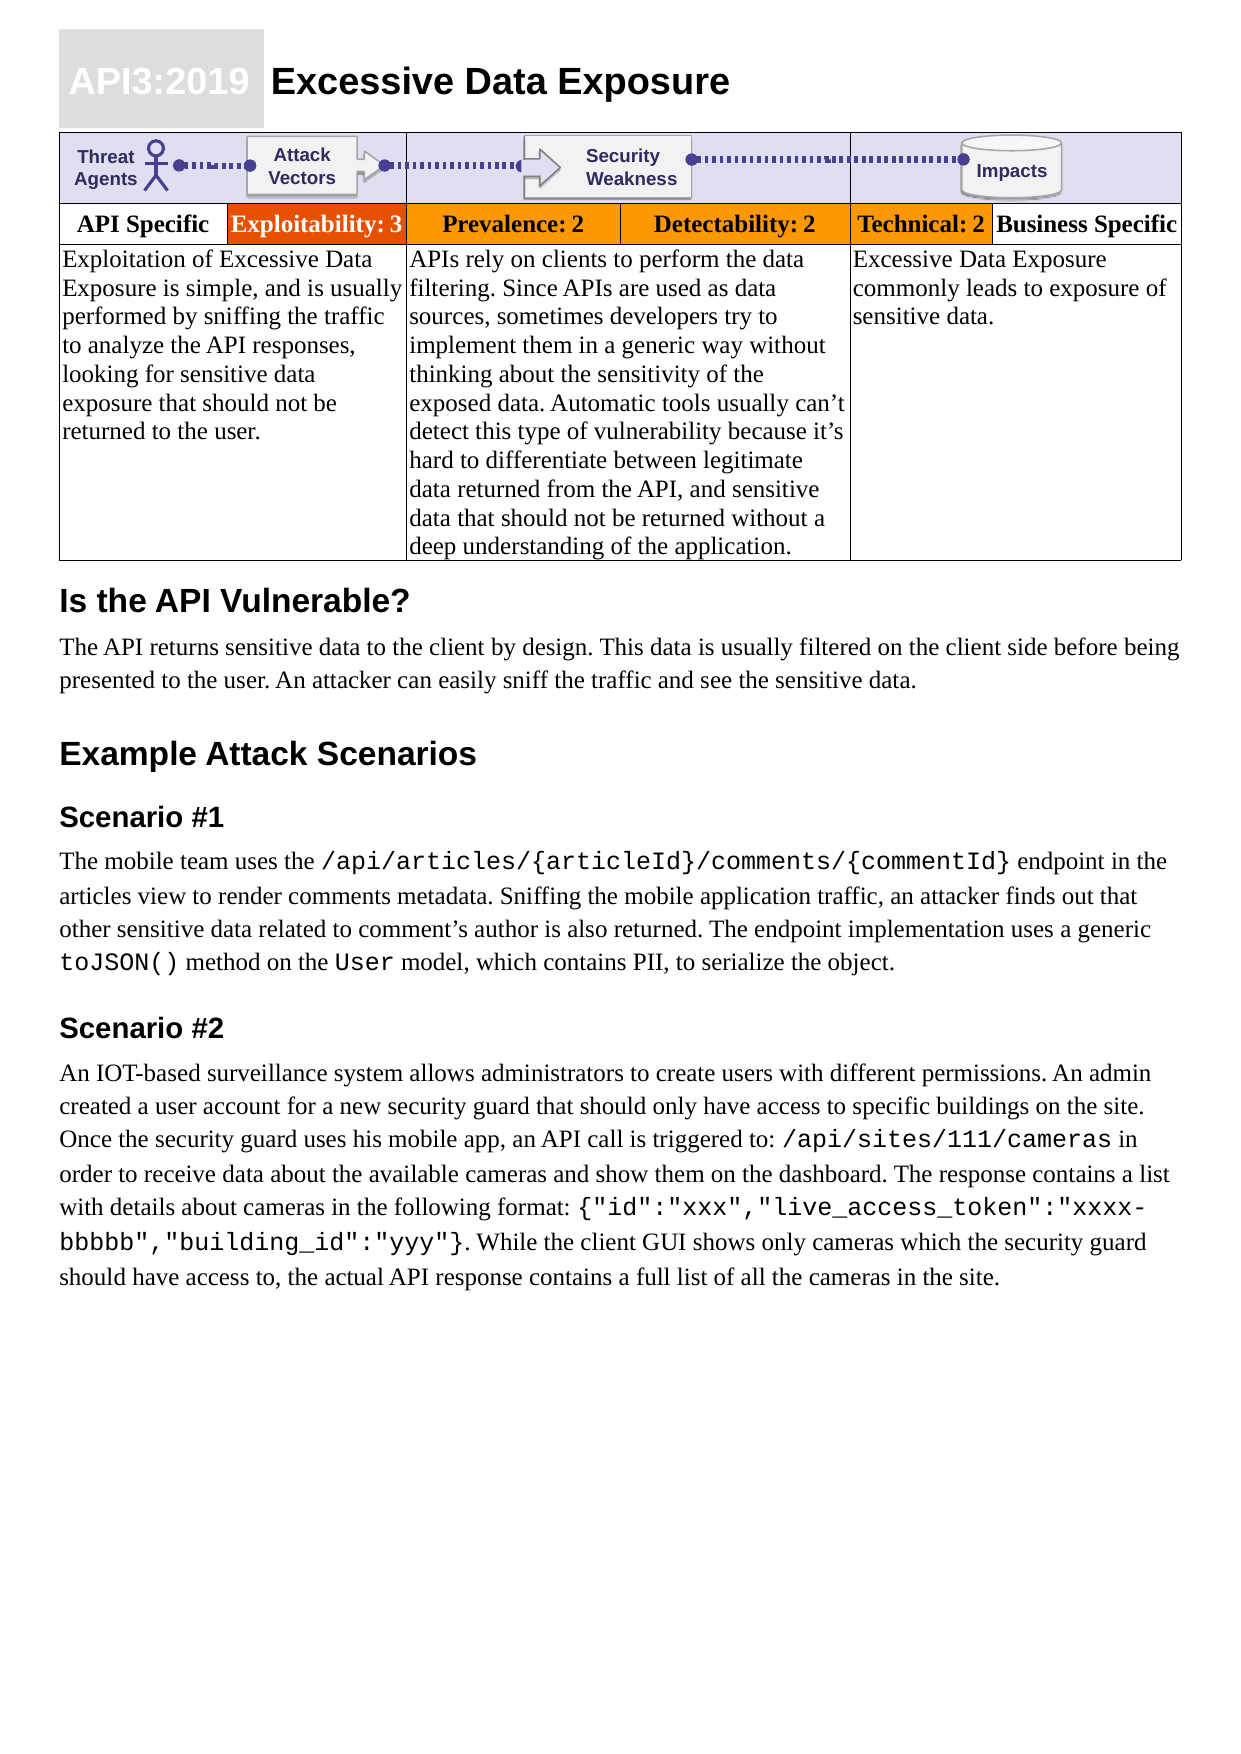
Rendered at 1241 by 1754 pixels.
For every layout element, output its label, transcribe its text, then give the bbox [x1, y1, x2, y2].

table_cell Business Specific [993, 204, 1181, 244]
table_cell Exploitation of Excessive Data Exposure is simple, and is usually performed by sniffing the traffic to analyze the API responses, looking for sensitive data exposure that should not be returned to the user. [60, 245, 406, 560]
table_cell Excessive Data Exposure commonly leads to exposure of sensitive data. [851, 245, 1181, 560]
subtitle Is the API Vulnerable? [59, 581, 1181, 620]
table_header [60, 133, 227, 203]
text The API returns sensitive data to the client by design. This data is usually filtered on the client side before being presented to the user. An attacker can easily sniff the traffic and see the sensitive data. [59, 632, 1181, 694]
table_cell APIs rely on clients to perform the data filtering. Since APIs are used as data sources, sometimes developers try to implement them in a generic way without thinking about the sensitivity of the exposed data. Automatic tools usually can’t detect this type of vulnerability because it’s hard to differentiate between legitimate data returned from the API, and sensitive data that should not be returned without a deep understanding of the application. [407, 245, 850, 560]
table_header [620, 133, 850, 203]
table_cell Exploitability: 3 [228, 204, 406, 244]
subtitle Scenario #1 [59, 799, 1181, 833]
table_cell Technical: 2 [851, 204, 992, 244]
table_cell API Specific [60, 204, 227, 244]
text The mobile team uses the /api/articles/{articleId}/comments/{commentId} endpoint in the articles view to render comments metadata. Sniffing the mobile application traffic, an attacker finds out that other sensitive data related to comment’s author is also returned. The endpoint implementation uses a generic toJSON() method on the User model, which contains PII, to serialize the object. [59, 846, 1181, 978]
table_header [851, 133, 992, 203]
table_header [992, 133, 1181, 203]
subtitle Scenario #2 [59, 1011, 1181, 1045]
subtitle Example Attack Scenarios [59, 734, 1181, 772]
table_cell Prevalence: 2 [407, 204, 620, 244]
text An IOT-based surveillance system allows administrators to create users with different permissions. An admin created a user account for a new security guard that should only have access to specific buildings on the site. Once the security guard uses his mobile app, an API call is triggered to: /api/sites/111/cameras in order to receive data about the available cameras and show them on the dashboard. The response contains a list with details about cameras in the following format: {"id":"xxx","live_access_token":"xxxx-bbbbb","building_id":"yyy"}. While the client GUI shows only cameras which the security guard should have access to, the actual API response contains a full list of all the cameras in the site. [59, 1058, 1181, 1291]
table_header [227, 133, 406, 203]
table_header [407, 133, 620, 203]
table_cell Detectability: 2 [621, 204, 850, 244]
